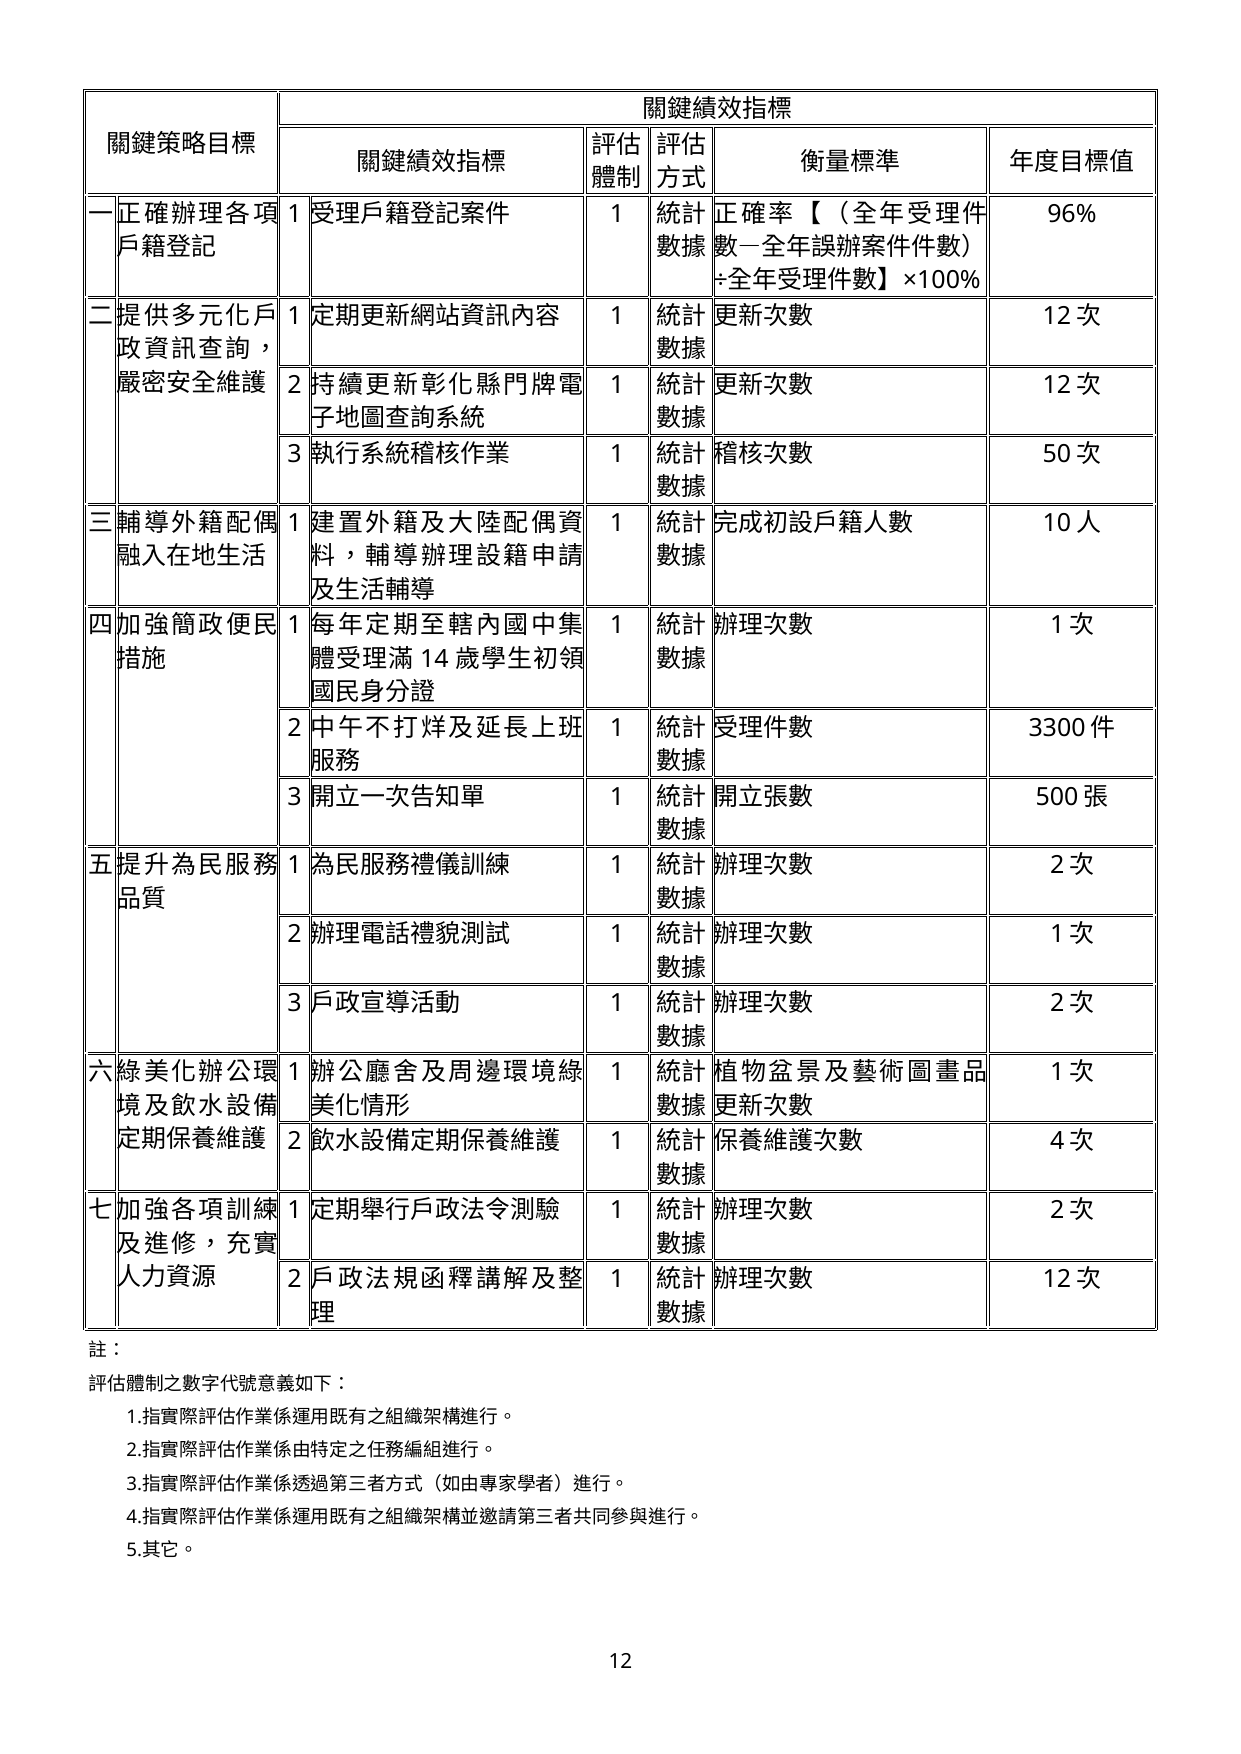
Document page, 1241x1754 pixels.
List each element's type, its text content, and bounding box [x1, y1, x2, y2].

table_cell 統計數據 [651, 506, 712, 605]
table_cell 受理戶籍登記案件 [312, 197, 583, 296]
table_cell 2次 [988, 1190, 1156, 1259]
table_cell 1 [587, 197, 648, 296]
table_cell 建置外籍及大陸配偶資料，輔導辦理設籍申請及生活輔導 [312, 506, 583, 605]
text 2.指實際評估作業係由特定之任務編組進行。 [89, 1430, 1152, 1463]
table_cell 保養維護次數 [715, 1124, 986, 1190]
table_cell 提升為民服務品質 [119, 848, 277, 1052]
table_cell 為民服務禮儀訓練 [312, 848, 583, 914]
table_cell 96% [988, 193, 1156, 296]
table_cell 完成初設戶籍人數 [715, 506, 986, 605]
table_cell 衡量標準 [715, 128, 986, 193]
table_cell 辦理次數 [715, 986, 986, 1052]
table_cell 1 [587, 608, 648, 707]
table_cell 1次 [988, 914, 1156, 983]
table_cell 三 [84, 503, 115, 605]
text 3.指實際評估作業係透過第三者方式（如由專家學者）進行。 [89, 1463, 1152, 1497]
table_cell 1 [280, 1055, 309, 1121]
table_cell 每年定期至轄內國中集體受理滿14歲學生初領國民身分證 [312, 608, 583, 707]
table_cell 12次 [988, 1259, 1156, 1328]
table_cell 1 [280, 1193, 309, 1259]
table_cell 稽核次數 [715, 437, 986, 502]
table_cell 500張 [988, 776, 1156, 845]
table_cell 1 [587, 299, 648, 364]
table_cell 辦理次數 [715, 1193, 986, 1259]
table_cell 3 [280, 986, 309, 1052]
table_cell 2 [280, 1124, 309, 1190]
table_cell 飲水設備定期保養維護 [312, 1124, 583, 1190]
table_cell 正確率【（全年受理件數—全年誤辦案件件數）÷全年受理件數】×100% [715, 197, 986, 296]
table_cell 1 [587, 848, 648, 914]
table_cell 加強簡政便民措施 [119, 608, 277, 845]
table_cell 統計數據 [651, 986, 712, 1052]
table_cell 植物盆景及藝術圖畫品更新次數 [715, 1055, 986, 1121]
table_cell 評估 體制 [587, 128, 648, 193]
table_cell 二 [84, 296, 115, 502]
table_cell 統計數據 [651, 1193, 712, 1259]
table_cell 12次 [990, 365, 1156, 433]
table_cell 受理件數 [715, 710, 986, 776]
table_cell 加強各項訓練及進修，充實人力資源 [117, 1193, 278, 1328]
table_cell 辦理次數 [715, 848, 986, 914]
table_cell 統計數據 [651, 368, 712, 433]
table_cell 1 [280, 506, 309, 605]
table_cell 統計數據 [651, 1055, 712, 1121]
table_cell 1 [587, 1124, 648, 1190]
table_cell 1 [587, 437, 648, 502]
text 1.指實際評估作業係運用既有之組織架構進行。 [89, 1397, 1152, 1430]
table_cell 五 [84, 845, 117, 1052]
table_cell 七 [84, 1190, 117, 1328]
table_cell 12次 [990, 296, 1156, 364]
table_cell 評估 方式 [651, 128, 712, 193]
table_cell 1 [280, 608, 309, 707]
table_cell 1 [587, 1055, 648, 1121]
table_cell 開立張數 [715, 779, 986, 845]
table_header 關鍵策略目標 [84, 90, 278, 193]
table_cell 50次 [990, 434, 1156, 502]
table_cell 辦理次數 [715, 917, 986, 983]
table_cell 3 [280, 437, 309, 502]
table_cell 統計數據 [651, 197, 712, 296]
table_cell 辦理次數 [715, 608, 986, 707]
table_cell 提供多元化戶政資訊查詢，嚴密安全維護 [119, 299, 277, 502]
table_cell 統計數據 [651, 1124, 712, 1190]
table_cell 更新次數 [715, 299, 986, 364]
table_cell 1 [587, 710, 648, 776]
table_cell 1次 [988, 605, 1156, 707]
table_cell 綠美化辦公環境及飲水設備定期保養維護 [119, 1055, 277, 1190]
table_cell 統計數據 [651, 437, 712, 502]
table_cell 統計數據 [651, 710, 712, 776]
table_cell 10人 [990, 503, 1156, 605]
table_cell 四 [84, 605, 117, 845]
table_cell 統計數據 [651, 917, 712, 983]
table_cell 統計數據 [649, 1259, 713, 1328]
table_cell 1 [280, 299, 309, 364]
table_cell 執行系統稽核作業 [312, 437, 583, 502]
table_cell 2 [278, 1259, 310, 1328]
table_cell 六 [84, 1052, 117, 1190]
text 註： [89, 1331, 1152, 1363]
table_cell 統計數據 [651, 779, 712, 845]
table_cell 2 [280, 710, 309, 776]
table_cell 1 [587, 779, 648, 845]
table_cell 戶政法規函釋講解及整理 [310, 1259, 584, 1328]
table_cell 關鍵績效指標 [280, 128, 583, 193]
table_cell 統計數據 [651, 608, 712, 707]
table_cell 辦公廳舍及周邊環境綠美化情形 [312, 1055, 583, 1121]
table_cell 1 [585, 1262, 649, 1328]
table_cell 統計數據 [651, 299, 712, 364]
table_cell 1次 [988, 1052, 1156, 1121]
table_cell 1 [280, 197, 309, 296]
table_cell 辦理次數 [713, 1259, 988, 1328]
table_cell 年度目標值 [988, 124, 1156, 193]
table_cell 2次 [988, 983, 1156, 1052]
table_cell 更新次數 [715, 368, 986, 433]
table_cell 戶政宣導活動 [312, 986, 583, 1052]
table_cell 2 [280, 368, 309, 433]
table_cell 1 [587, 368, 648, 433]
text 5.其它。 [89, 1530, 1152, 1563]
table_cell 辦理電話禮貌測試 [312, 917, 583, 983]
table_cell 2 [280, 917, 309, 983]
table_cell 定期舉行戶政法令測驗 [312, 1193, 583, 1259]
table_cell 1 [280, 848, 309, 914]
table_cell 正確辦理各項戶籍登記 [119, 197, 277, 296]
table_cell 開立一次告知單 [312, 779, 583, 845]
table_cell 輔導外籍配偶融入在地生活 [119, 506, 277, 605]
text 評估體制之數字代號意義如下： [89, 1363, 1152, 1397]
table_cell 2次 [988, 845, 1156, 914]
text 4.指實際評估作業係運用既有之組織架構並邀請第三者共同參與進行。 [89, 1497, 1152, 1530]
table_cell 3 [280, 779, 309, 845]
table_cell 1 [587, 986, 648, 1052]
table_cell 3300件 [988, 707, 1156, 776]
table_cell 1 [587, 917, 648, 983]
table_cell 4次 [988, 1121, 1156, 1190]
table_header 關鍵績效指標 [278, 90, 1156, 124]
table_cell 持續更新彰化縣門牌電子地圖查詢系統 [312, 368, 583, 433]
table_cell 統計數據 [651, 848, 712, 914]
table_cell 1 [587, 506, 648, 605]
table_cell 定期更新網站資訊內容 [312, 299, 583, 364]
table_cell 一 [84, 193, 117, 296]
table_cell 中午不打烊及延長上班服務 [312, 710, 583, 776]
table_cell 1 [587, 1193, 648, 1259]
